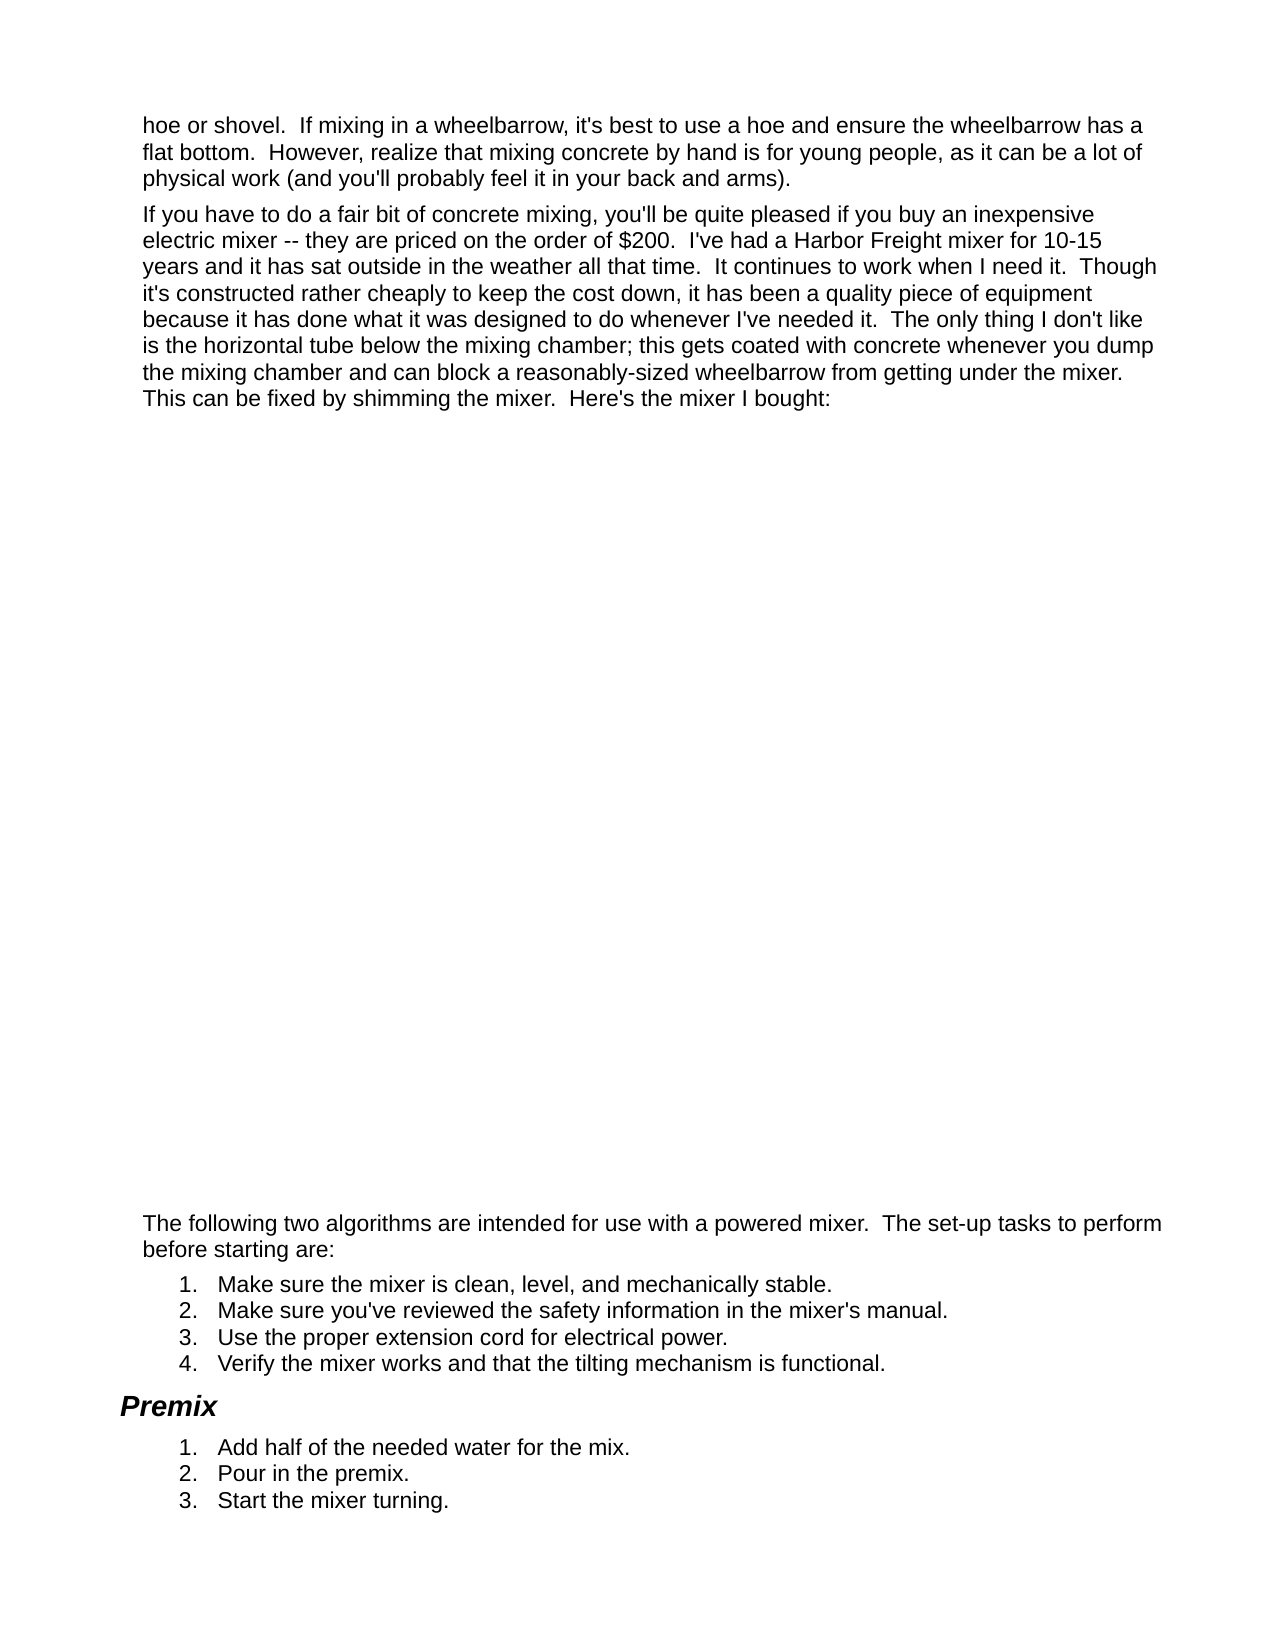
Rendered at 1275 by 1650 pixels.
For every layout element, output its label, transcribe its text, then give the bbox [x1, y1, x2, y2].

list Pour in the premix. [172, 1460, 1162, 1487]
text If you have to do a fair bit of concrete mixing, you'll be quite pleased if you buy an inexpensive electric mixer -- they are priced on the order of $200. I've had a Harbor Freight mixer for 10-15 years and it has sat outside in the weather all that time. It continues to work when I need it. Though it's constructed rather cheaply to keep the cost down, it has been a quality piece of equipment because it has done what it was designed to do whenever I've needed it. The only thing I don't like is the horizontal tube below the mixing chamber; this gets coated with concrete whenever you dump the mixing chamber and can block a reasonably-sized wheelbarrow from getting under the mixer. This can be fixed by shimming the mixer. Here's the mixer I bought: [142, 201, 1162, 411]
list Make sure the mixer is clean, level, and mechanically stable. [172, 1271, 1162, 1297]
text The following two algorithms are intended for use with a powered mixer. The set-up tasks to perform before starting are: [142, 420, 1162, 1262]
text hoe or shovel. If mixing in a wheelbarrow, it's best to use a hoe and ensure the wheelbarrow has a flat bottom. However, realize that mixing concrete by hand is for young people, as it can be a lot of physical work (and you'll probably feel it in your back and arms). [142, 112, 1162, 192]
list Make sure you've reviewed the safety information in the mixer's manual. [172, 1297, 1162, 1324]
list Add half of the needed water for the mix. [172, 1434, 1162, 1460]
list Start the mixer turning. [172, 1487, 1162, 1513]
subtitle Premix [120, 1388, 1162, 1422]
list Use the proper extension cord for electrical power. [172, 1324, 1162, 1350]
list Verify the mixer works and that the tilting mechanism is functional. [172, 1350, 1162, 1377]
